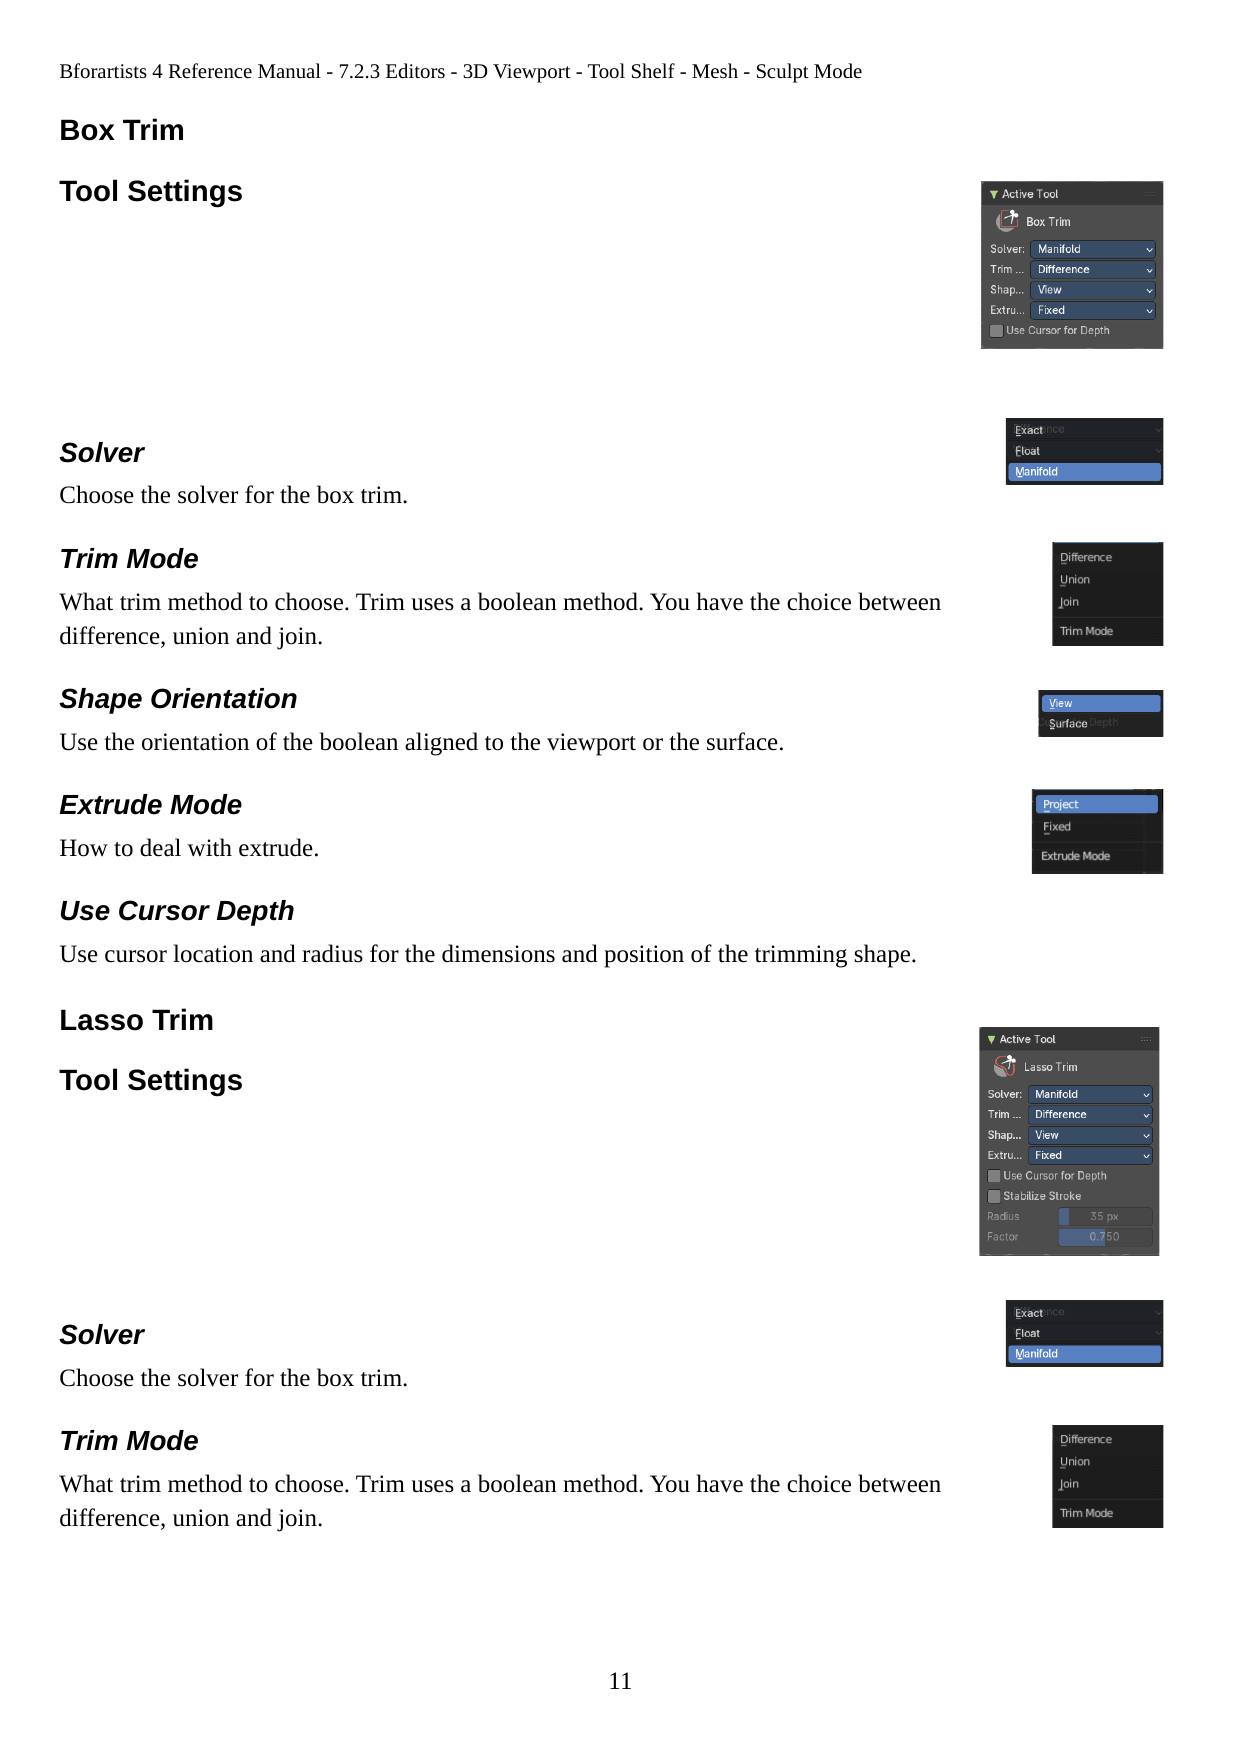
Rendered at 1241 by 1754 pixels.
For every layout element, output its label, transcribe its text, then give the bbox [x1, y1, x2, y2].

subtitle Shape Orientation [59, 683, 1181, 714]
subtitle Tool Settings [59, 1063, 979, 1097]
picture [1005, 1300, 1164, 1367]
subtitle [1160, 1063, 1181, 1097]
subtitle Lasso Trim [59, 1002, 1181, 1036]
text Choose the solver for the box trim. [59, 1363, 1181, 1391]
text What trim method to choose. Trim uses a boolean method. You have the choice between difference, union and join. [59, 587, 1181, 650]
subtitle Extrude Mode [59, 788, 1181, 820]
subtitle Tool Settings [59, 173, 1181, 207]
text Choose the solver for the box trim. [59, 481, 1181, 509]
picture [1038, 690, 1164, 737]
subtitle Solver [59, 1318, 1005, 1350]
subtitle Solver [59, 436, 1005, 468]
picture [981, 181, 1164, 349]
subtitle [1164, 436, 1181, 468]
picture [1005, 418, 1164, 485]
subtitle [1164, 542, 1181, 574]
text Use the orientation of the boolean aligned to the viewport or the surface. [59, 727, 1181, 756]
subtitle Box Trim [59, 113, 1181, 146]
text Use cursor location and radius for the dimensions and position of the trimming shape. [59, 939, 1181, 968]
text What trim method to choose. Trim uses a boolean method. You have the choice between difference, union and join. [59, 1469, 1181, 1532]
picture [1031, 789, 1164, 874]
subtitle Trim Mode [59, 542, 1052, 574]
text How to deal with extrude. [59, 833, 1031, 862]
picture [1052, 1425, 1164, 1528]
picture [979, 1027, 1160, 1256]
subtitle Trim Mode [59, 1424, 1181, 1456]
picture [1052, 542, 1164, 646]
subtitle Use Cursor Depth [59, 894, 1181, 926]
subtitle [1164, 1318, 1181, 1350]
